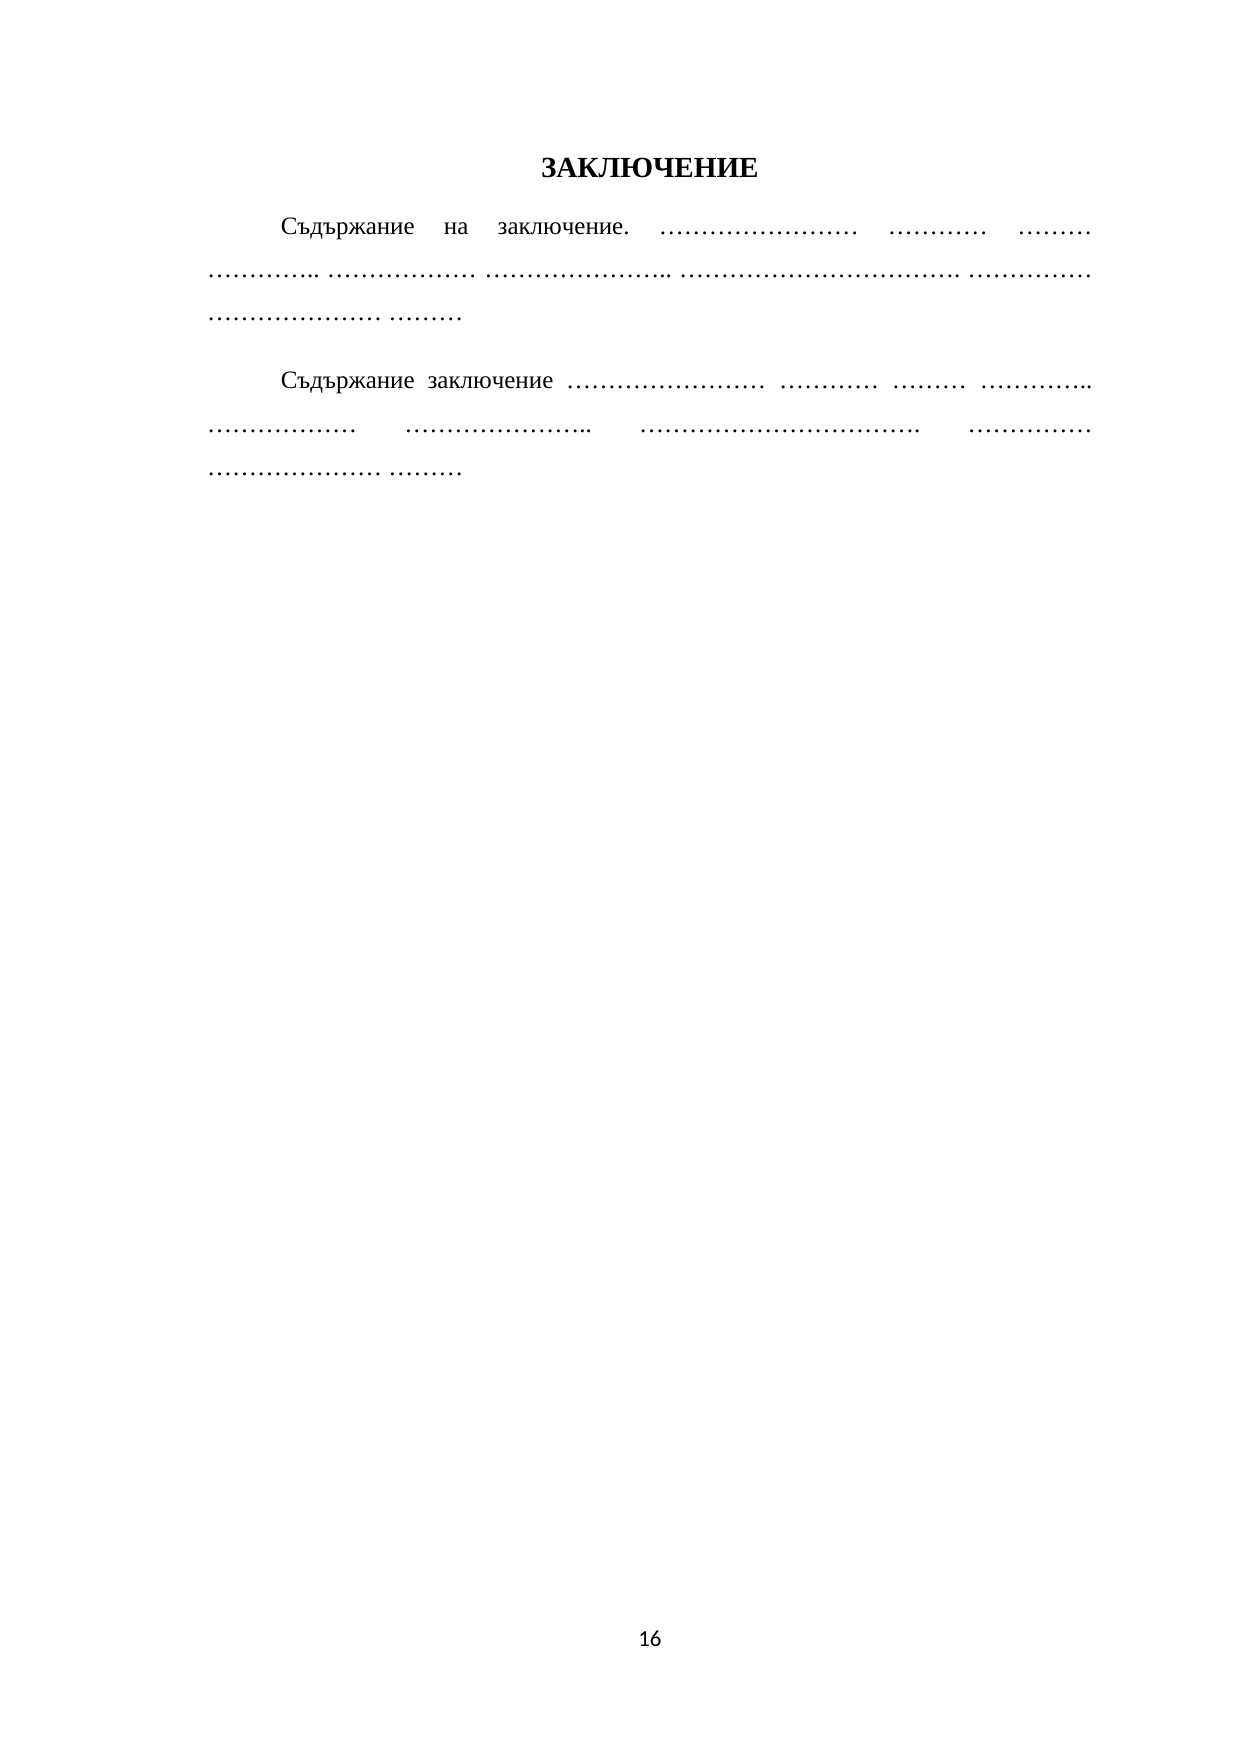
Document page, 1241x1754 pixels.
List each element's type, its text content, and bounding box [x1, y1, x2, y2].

text Съдържание заключение …………………… ………… ……… ………….. ……………… ………………….. ……………………………. …………… ………………… ……… [207, 366, 1092, 481]
subtitle Заключение [207, 150, 1092, 183]
text Съдържание на заключение. …………………… ………… ……… ………….. ……………… ………………….. ……………………………. …………… ………………… ……… [207, 211, 1092, 326]
